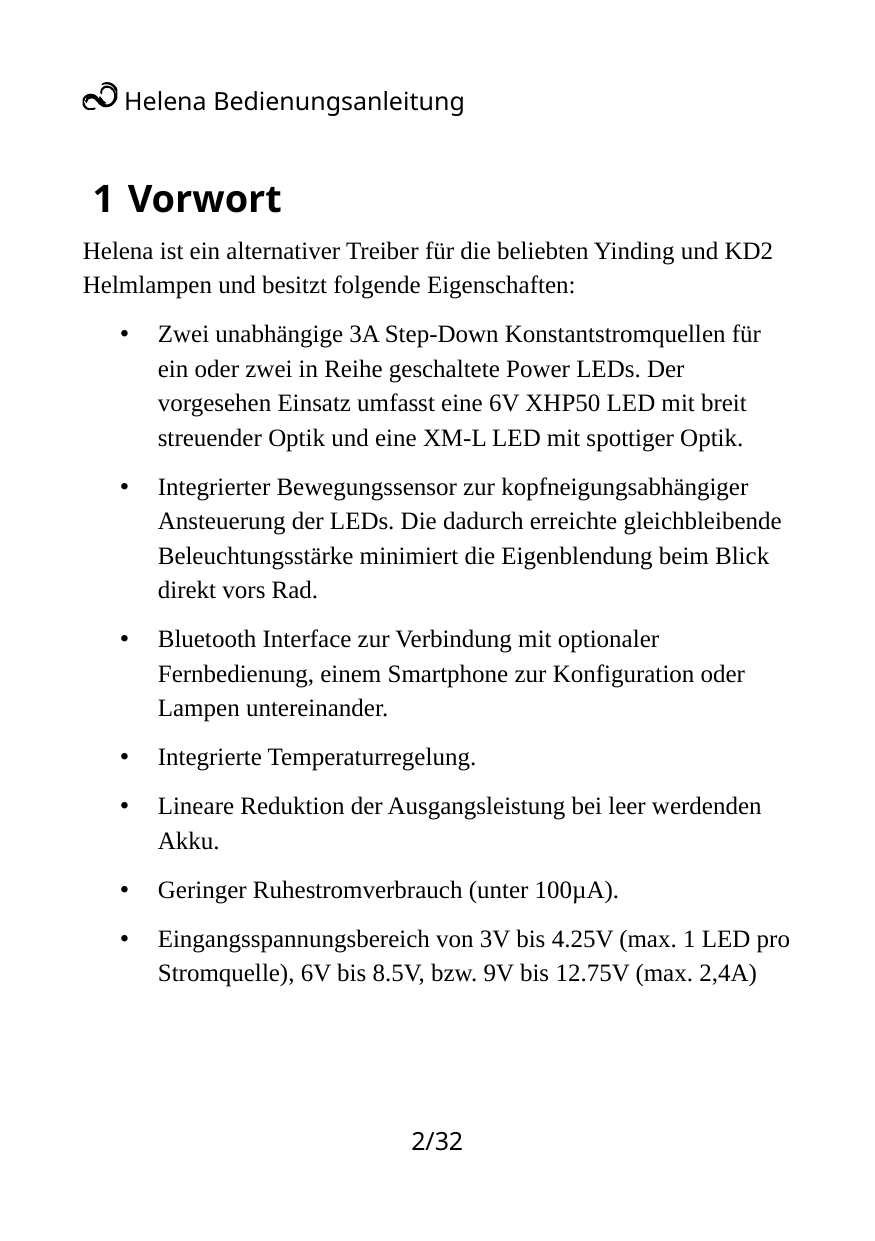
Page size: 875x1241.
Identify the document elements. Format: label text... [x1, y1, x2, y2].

list Zwei unabhängige 3A Step-Down Konstantstromquellen für ein oder zwei in Reihe geschaltete Power LEDs. Der vorgesehen Einsatz umfasst eine 6V XHP50 LED mit breit streuender Optik und eine XM-L LED mit spottiger Optik. [120, 319, 791, 452]
list Eingangsspannungsbereich von 3V bis 4.25V (max. 1 LED pro Stromquelle), 6V bis 8.5V, bzw. 9V bis 12.75V (max. 2,4A) [120, 924, 791, 987]
list Bluetooth Interface zur Verbindung mit optionaler Fernbedienung, einem Smartphone zur Konfiguration oder Lampen untereinander. [120, 624, 791, 722]
subtitle Vorwort [83, 172, 791, 223]
list Integrierter Bewegungssensor zur kopfneigungsabhängiger Ansteuerung der LEDs. Die dadurch erreichte gleichbleibende Beleuchtungsstärke minimiert die Eigenblendung beim Blick direkt vors Rad. [120, 472, 791, 604]
text Helena ist ein alternativer Treiber für die beliebten Yinding und KD2 Helmlampen und besitzt folgende Eigenschaften: [83, 236, 791, 299]
list Lineare Reduktion der Ausgangsleistung bei leer werdenden Akku. [120, 791, 791, 855]
list Geringer Ruhestromverbrauch (unter 100µA). [120, 875, 791, 904]
list Integrierte Temperaturregelung. [120, 742, 791, 771]
